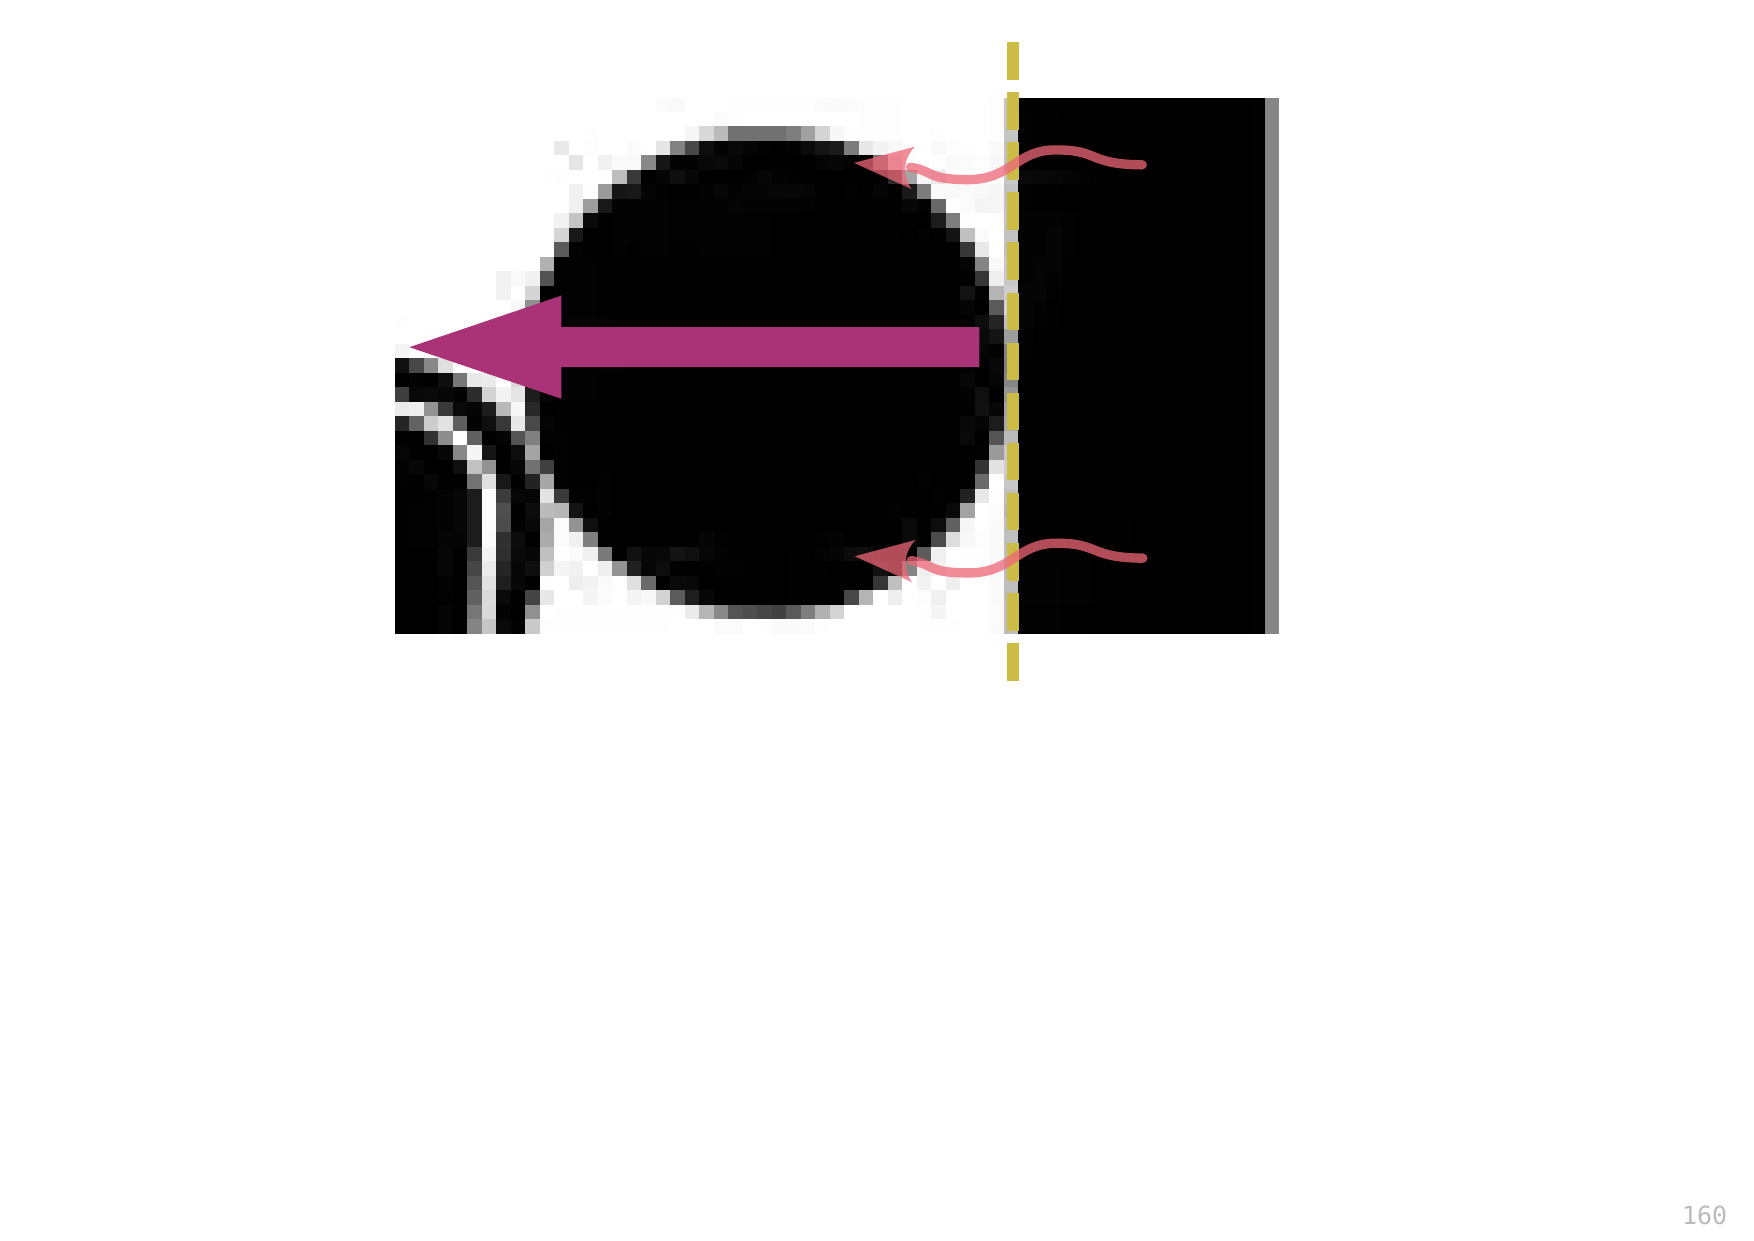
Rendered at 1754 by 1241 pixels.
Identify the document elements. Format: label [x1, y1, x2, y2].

text_box [409, 295, 980, 399]
picture [395, 98, 1294, 634]
